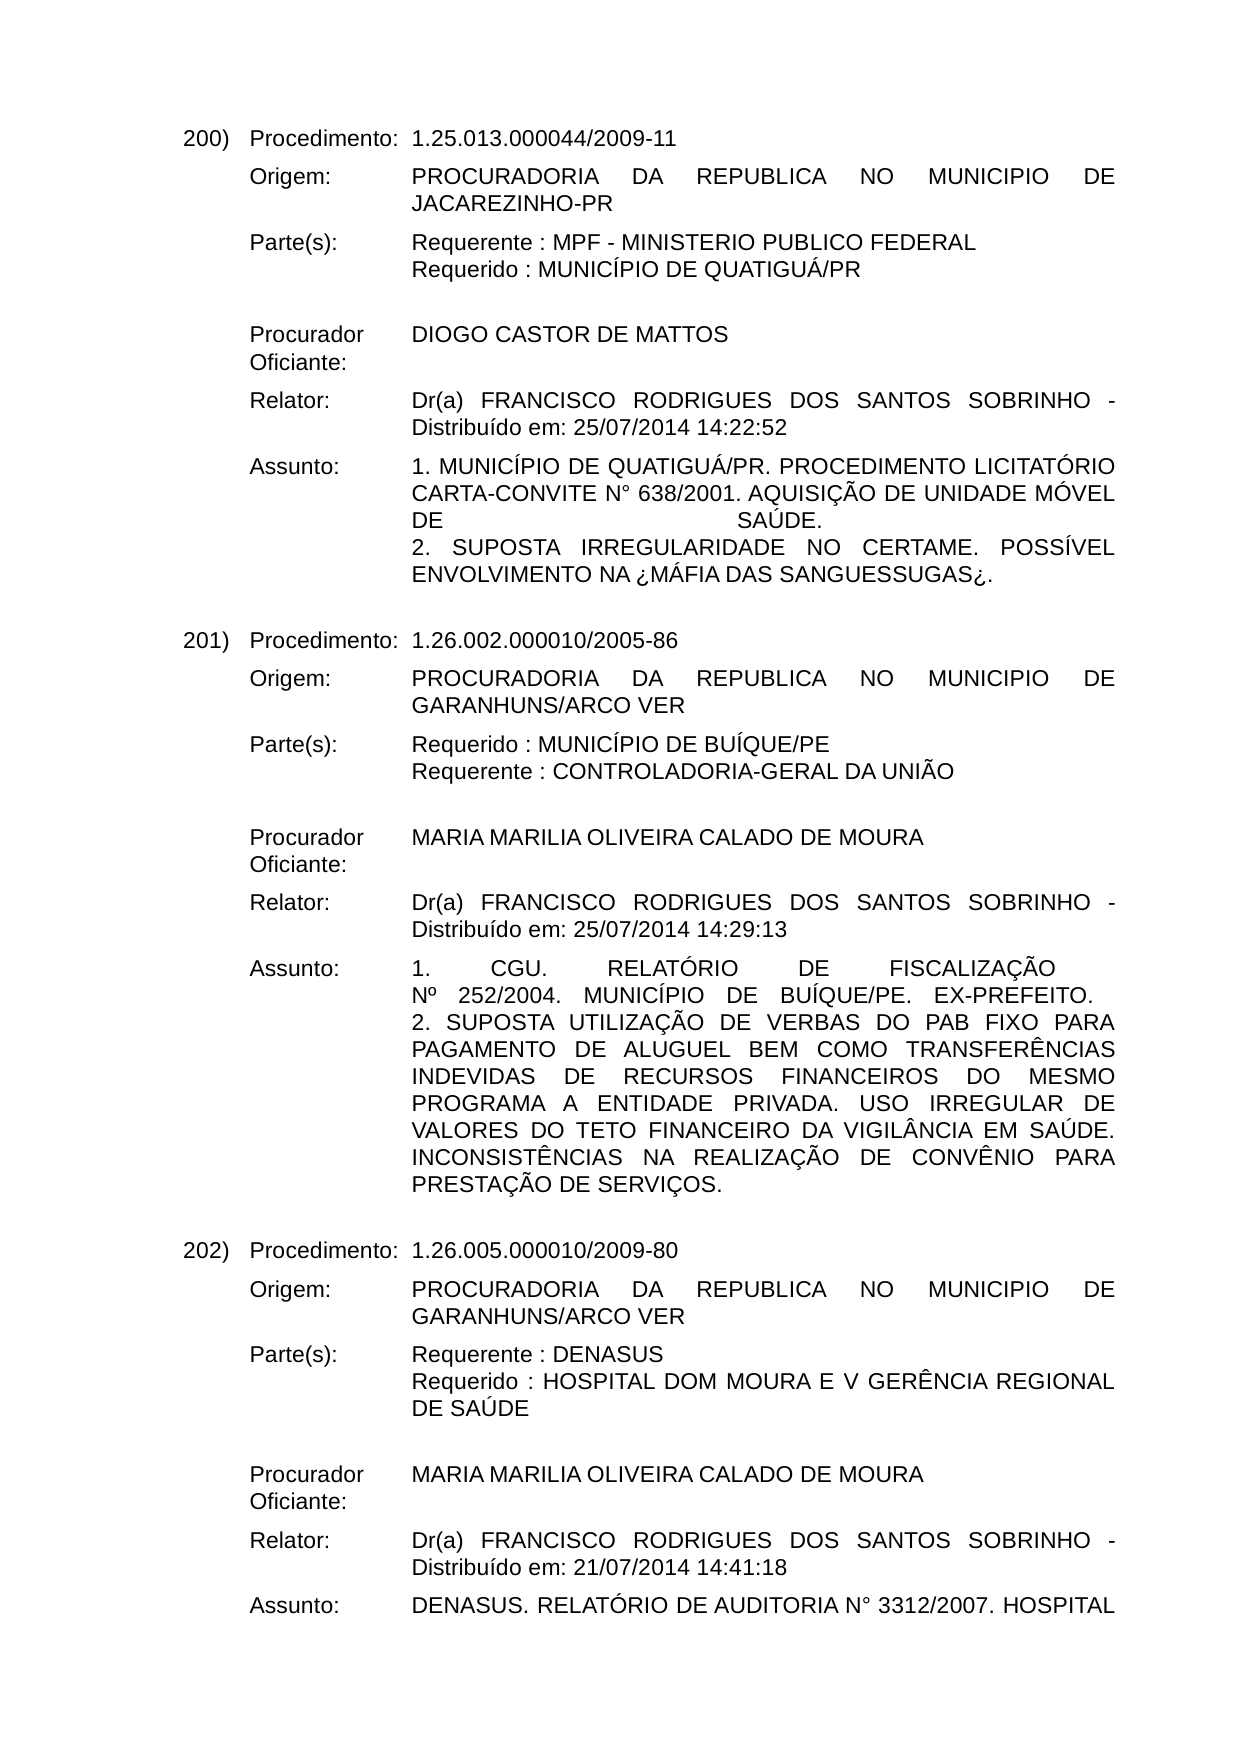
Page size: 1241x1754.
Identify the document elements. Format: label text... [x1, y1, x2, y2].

table_cell 1. CGU. RELATÓRIO DE FISCALIZAÇÃO Nº 252/2004. MUNICÍPIO DE BUÍQUE/PE. EX-PREFEITO. 2. SUPOSTA UTILIZAÇÃO DE VERBAS DO PAB FIXO PARA PAGAMENTO DE ALUGUEL BEM COMO TRANSFERÊNCIAS INDEVIDAS DE RECURSOS FINANCEIROS DO MESMO PROGRAMA A ENTIDADE PRIVADA. USO IRREGULAR DE VALORES DO TETO FINANCEIRO DA VIGILÂNCIA EM SAÚDE. INCONSISTÊNCIAS NA REALIZAÇÃO DE CONVÊNIO PARA PRESTAÇÃO DE SERVIÇOS. [406, 948, 1122, 1203]
table_header 202) [177, 1231, 244, 1269]
table_cell Relator: [244, 381, 406, 446]
table_cell [177, 446, 244, 593]
table_header 1.25.013.000044/2009-11 [406, 118, 1122, 157]
table_header 1.26.002.000010/2005-86 [406, 620, 1122, 659]
table_cell Assunto: [244, 1586, 406, 1626]
table_cell [177, 1455, 244, 1520]
table_cell [177, 381, 244, 446]
table_cell [177, 157, 244, 222]
table_header Procedimento: [244, 118, 406, 157]
table_header 201) [177, 620, 244, 659]
table_cell Assunto: [244, 446, 406, 593]
table_cell Relator: [244, 1520, 406, 1586]
table_cell 1. MUNICÍPIO DE QUATIGUÁ/PR. PROCEDIMENTO LICITATÓRIO CARTA-CONVITE N° 638/2001. AQUISIÇÃO DE UNIDADE MÓVEL DE SAÚDE. 2. SUPOSTA IRREGULARIDADE NO CERTAME. POSSÍVEL ENVOLVIMENTO NA ¿MÁFIA DAS SANGUESSUGAS¿. [406, 446, 1122, 593]
table_header Procedimento: [244, 620, 406, 659]
table_cell Requerente : DENASUS Requerido : HOSPITAL DOM MOURA E V GERÊNCIA REGIONAL DE SAÚDE [406, 1335, 1122, 1454]
table_cell [177, 222, 244, 315]
table_cell Procurador Oficiante: [244, 817, 406, 883]
table_cell Requerido : MUNICÍPIO DE BUÍQUE/PE Requerente : CONTROLADORIA-GERAL DA UNIÃO [406, 724, 1122, 817]
table_cell PROCURADORIA DA REPUBLICA NO MUNICIPIO DE JACAREZINHO-PR [406, 157, 1122, 222]
table_cell MARIA MARILIA OLIVEIRA CALADO DE MOURA [406, 1455, 1122, 1520]
table_header 200) [177, 118, 244, 157]
table_cell Procurador Oficiante: [244, 1455, 406, 1520]
table_cell Parte(s): [244, 1335, 406, 1454]
table_cell Parte(s): [244, 222, 406, 315]
table_cell Parte(s): [244, 724, 406, 817]
table_cell [177, 724, 244, 817]
table_cell Assunto: [244, 948, 406, 1203]
table_cell [177, 659, 244, 724]
table_cell Origem: [244, 1269, 406, 1335]
table_cell [177, 948, 244, 1203]
table_cell DIOGO CASTOR DE MATTOS [406, 315, 1122, 381]
table_cell [177, 1269, 244, 1335]
table_cell DENASUS. RELATÓRIO DE AUDITORIA N° 3312/2007. HOSPITAL [406, 1586, 1122, 1626]
table_cell [177, 817, 244, 883]
table_header 1.26.005.000010/2009-80 [406, 1231, 1122, 1269]
table_cell PROCURADORIA DA REPUBLICA NO MUNICIPIO DE GARANHUNS/ARCO VER [406, 659, 1122, 724]
table_cell [177, 883, 244, 948]
table_cell Dr(a) FRANCISCO RODRIGUES DOS SANTOS SOBRINHO - Distribuído em: 25/07/2014 14:29:13 [406, 883, 1122, 948]
table_cell Dr(a) FRANCISCO RODRIGUES DOS SANTOS SOBRINHO - Distribuído em: 25/07/2014 14:22:52 [406, 381, 1122, 446]
table_cell [177, 1586, 244, 1626]
table_cell Procurador Oficiante: [244, 315, 406, 381]
table_cell Relator: [244, 883, 406, 948]
table_cell Origem: [244, 659, 406, 724]
table_cell Origem: [244, 157, 406, 222]
table_cell [177, 1520, 244, 1586]
table_header Procedimento: [244, 1231, 406, 1269]
table_cell Requerente : MPF - MINISTERIO PUBLICO FEDERAL Requerido : MUNICÍPIO DE QUATIGUÁ/PR [406, 222, 1122, 315]
table_cell [177, 315, 244, 381]
table_cell MARIA MARILIA OLIVEIRA CALADO DE MOURA [406, 817, 1122, 883]
table_cell Dr(a) FRANCISCO RODRIGUES DOS SANTOS SOBRINHO - Distribuído em: 21/07/2014 14:41:18 [406, 1520, 1122, 1586]
table_cell [177, 1335, 244, 1454]
table_cell PROCURADORIA DA REPUBLICA NO MUNICIPIO DE GARANHUNS/ARCO VER [406, 1269, 1122, 1335]
